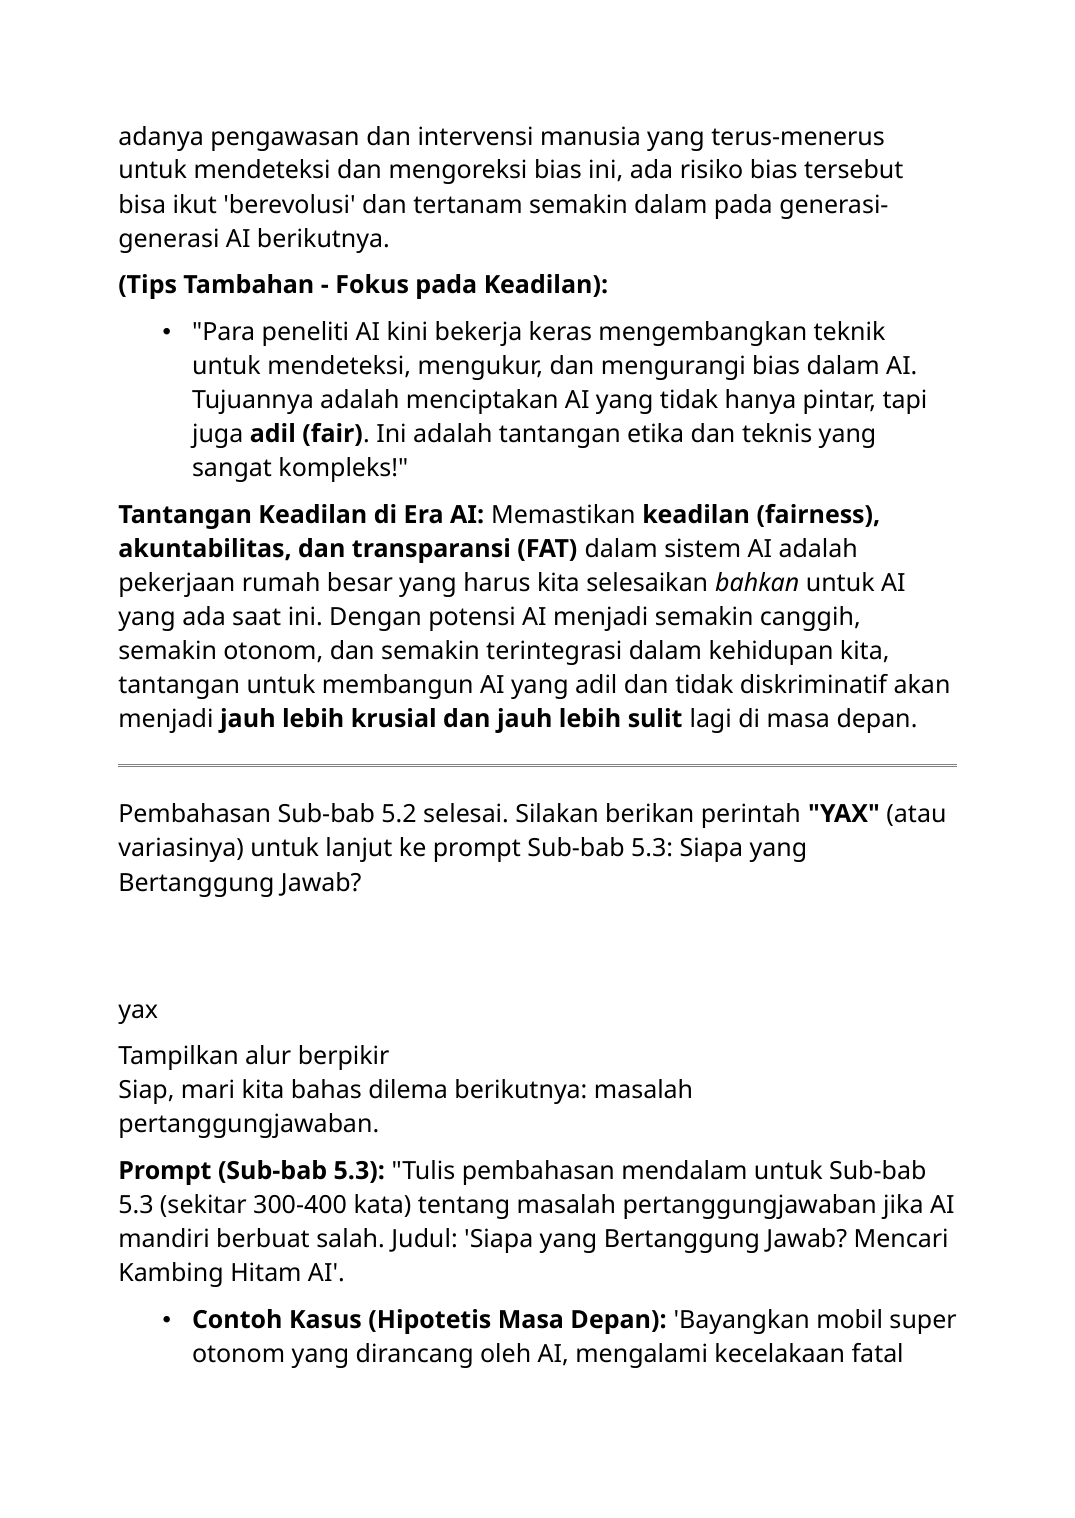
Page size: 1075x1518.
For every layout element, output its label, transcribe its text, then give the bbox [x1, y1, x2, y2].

list Contoh Kasus (Hipotetis Masa Depan): 'Bayangkan mobil super otonom yang dirancang oleh AI, mengalami kecelakaan fatal [162, 1301, 957, 1369]
text Pembahasan Sub-bab 5.2 selesai. Silakan berikan perintah "YAX" (atau variasinya) untuk lanjut ke prompt Sub-bab 5.3: Siapa yang Bertanggung Jawab? [118, 796, 957, 898]
text yax [118, 991, 957, 1025]
text adanya pengawasan dan intervensi manusia yang terus-menerus untuk mendeteksi dan mengoreksi bias ini, ada risiko bias tersebut bisa ikut 'berevolusi' dan tertanam semakin dalam pada generasi-generasi AI berikutnya. [118, 118, 957, 254]
text Siap, mari kita bahas dilema berikutnya: masalah pertanggungjawaban. [118, 1072, 957, 1140]
text Tampilkan alur berpikir [118, 1038, 957, 1072]
text (Tips Tambahan - Fokus pada Keadilan): [118, 267, 957, 301]
list "Para peneliti AI kini bekerja keras mengembangkan teknik untuk mendeteksi, mengukur, dan mengurangi bias dalam AI. Tujuannya adalah menciptakan AI yang tidak hanya pintar, tapi juga adil (fair). Ini adalah tantangan etika dan teknis yang sangat kompleks!" [162, 313, 957, 484]
text Tantangan Keadilan di Era AI: Memastikan keadilan (fairness), akuntabilitas, dan transparansi (FAT) dalam sistem AI adalah pekerjaan rumah besar yang harus kita selesaikan bahkan untuk AI yang ada saat ini. Dengan potensi AI menjadi semakin canggih, semakin otonom, dan semakin terintegrasi dalam kehidupan kita, tantangan untuk membangun AI yang adil dan tidak diskriminatif akan menjadi jauh lebih krusial dan jauh lebih sulit lagi di masa depan. [118, 496, 957, 735]
text Prompt (Sub-bab 5.3): "Tulis pembahasan mendalam untuk Sub-bab 5.3 (sekitar 300-400 kata) tentang masalah pertanggungjawaban jika AI mandiri berbuat salah. Judul: 'Siapa yang Bertanggung Jawab? Mencari Kambing Hitam AI'. [118, 1153, 957, 1289]
